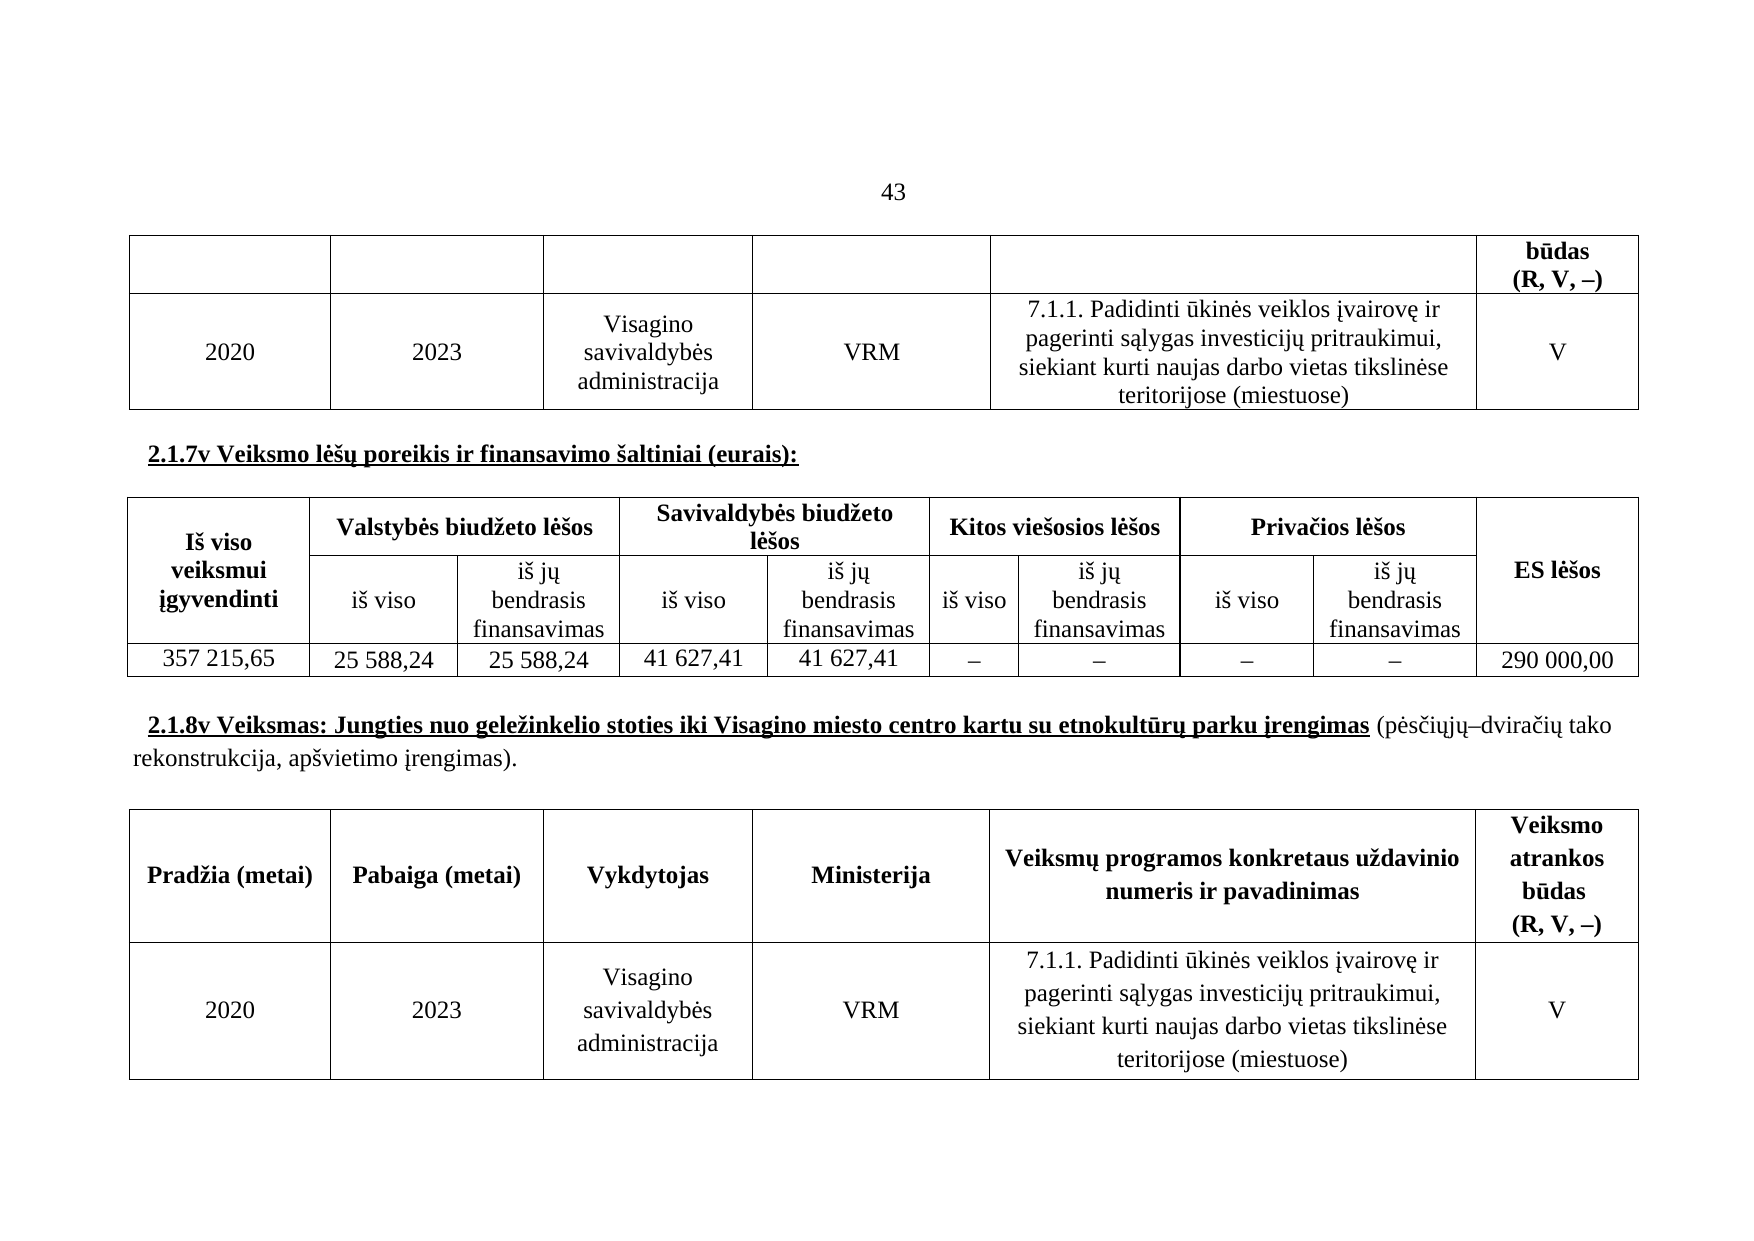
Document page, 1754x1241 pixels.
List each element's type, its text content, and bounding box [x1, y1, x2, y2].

table_header [331, 236, 543, 293]
table_cell Visagino savivaldybės administracija [544, 294, 752, 409]
table_header Vykdytojas [544, 810, 752, 942]
table_cell – [1019, 644, 1179, 676]
table_cell V [1477, 294, 1638, 409]
table_cell iš viso [310, 556, 457, 642]
table_header Privačios lėšos [1181, 498, 1476, 555]
table_header Kitos viešosios lėšos [930, 498, 1179, 555]
table_cell 7.1.1. Padidinti ūkinės veiklos įvairovę ir pagerinti sąlygas investicijų pritraukimui, siekiant kurti naujas darbo vietas tikslinėse teritorijose (miestuose) [991, 294, 1476, 409]
table_cell 2020 [130, 294, 330, 409]
table_header ES lėšos [1477, 498, 1638, 642]
table_header Savivaldybės biudžeto lėšos [620, 498, 929, 555]
table_cell 25 588,24 [310, 644, 457, 676]
table_cell 41 627,41 [620, 644, 767, 676]
table_header būdas (R, V, –) [1477, 236, 1638, 293]
table_cell iš jų bendrasis finansavimas [458, 556, 619, 642]
table_cell 2023 [331, 943, 543, 1079]
table_header Veiksmo atrankos būdas (R, V, –) [1476, 810, 1638, 942]
table_cell VRM [753, 943, 989, 1079]
table_cell 41 627,41 [768, 644, 929, 676]
table_header Iš viso veiksmui įgyvendinti [128, 498, 309, 642]
table_cell 25 588,24 [458, 644, 619, 676]
table_cell – [1314, 644, 1476, 676]
table_cell – [930, 644, 1018, 676]
table_cell iš viso [1181, 556, 1313, 642]
table_cell V [1476, 943, 1638, 1079]
table_header Valstybės biudžeto lėšos [310, 498, 619, 555]
table_cell iš jų bendrasis finansavimas [768, 556, 929, 642]
table_header Pradžia (metai) [130, 810, 330, 942]
table_cell VRM [753, 294, 990, 409]
table_header Ministerija [753, 810, 989, 942]
table_cell Visagino savivaldybės administracija [544, 943, 752, 1079]
table_header [544, 236, 752, 293]
table_header Veiksmų programos konkretaus uždavinio numeris ir pavadinimas [990, 810, 1475, 942]
table_cell iš viso [930, 556, 1018, 642]
table_header [130, 236, 330, 293]
table_cell iš viso [620, 556, 767, 642]
table_cell iš jų bendrasis finansavimas [1019, 556, 1179, 642]
table_cell – [1181, 644, 1313, 676]
table_cell 7.1.1. Padidinti ūkinės veiklos įvairovę ir pagerinti sąlygas investicijų pritraukimui, siekiant kurti naujas darbo vietas tikslinėse teritorijose (miestuose) [990, 943, 1475, 1079]
table_header [991, 236, 1476, 293]
table_cell 357 215,65 [128, 644, 309, 676]
table_cell iš jų bendrasis finansavimas [1314, 556, 1476, 642]
table_header Pabaiga (metai) [331, 810, 543, 942]
text 2.1.7v Veiksmo lėšų poreikis ir finansavimo šaltiniai (eurais): [118, 439, 1668, 468]
table_cell 2020 [130, 943, 330, 1079]
table_header [753, 236, 990, 293]
table_cell 2023 [331, 294, 543, 409]
table_cell 290 000,00 [1477, 644, 1638, 676]
text 2.1.8v Veiksmas: Jungties nuo geležinkelio stoties iki Visagino miesto centro kartu su etnokultūrų parku įrengimas (pėsčiųjų–dviračių tako rekonstrukcija, apšvietimo įrengimas). [133, 710, 1668, 772]
